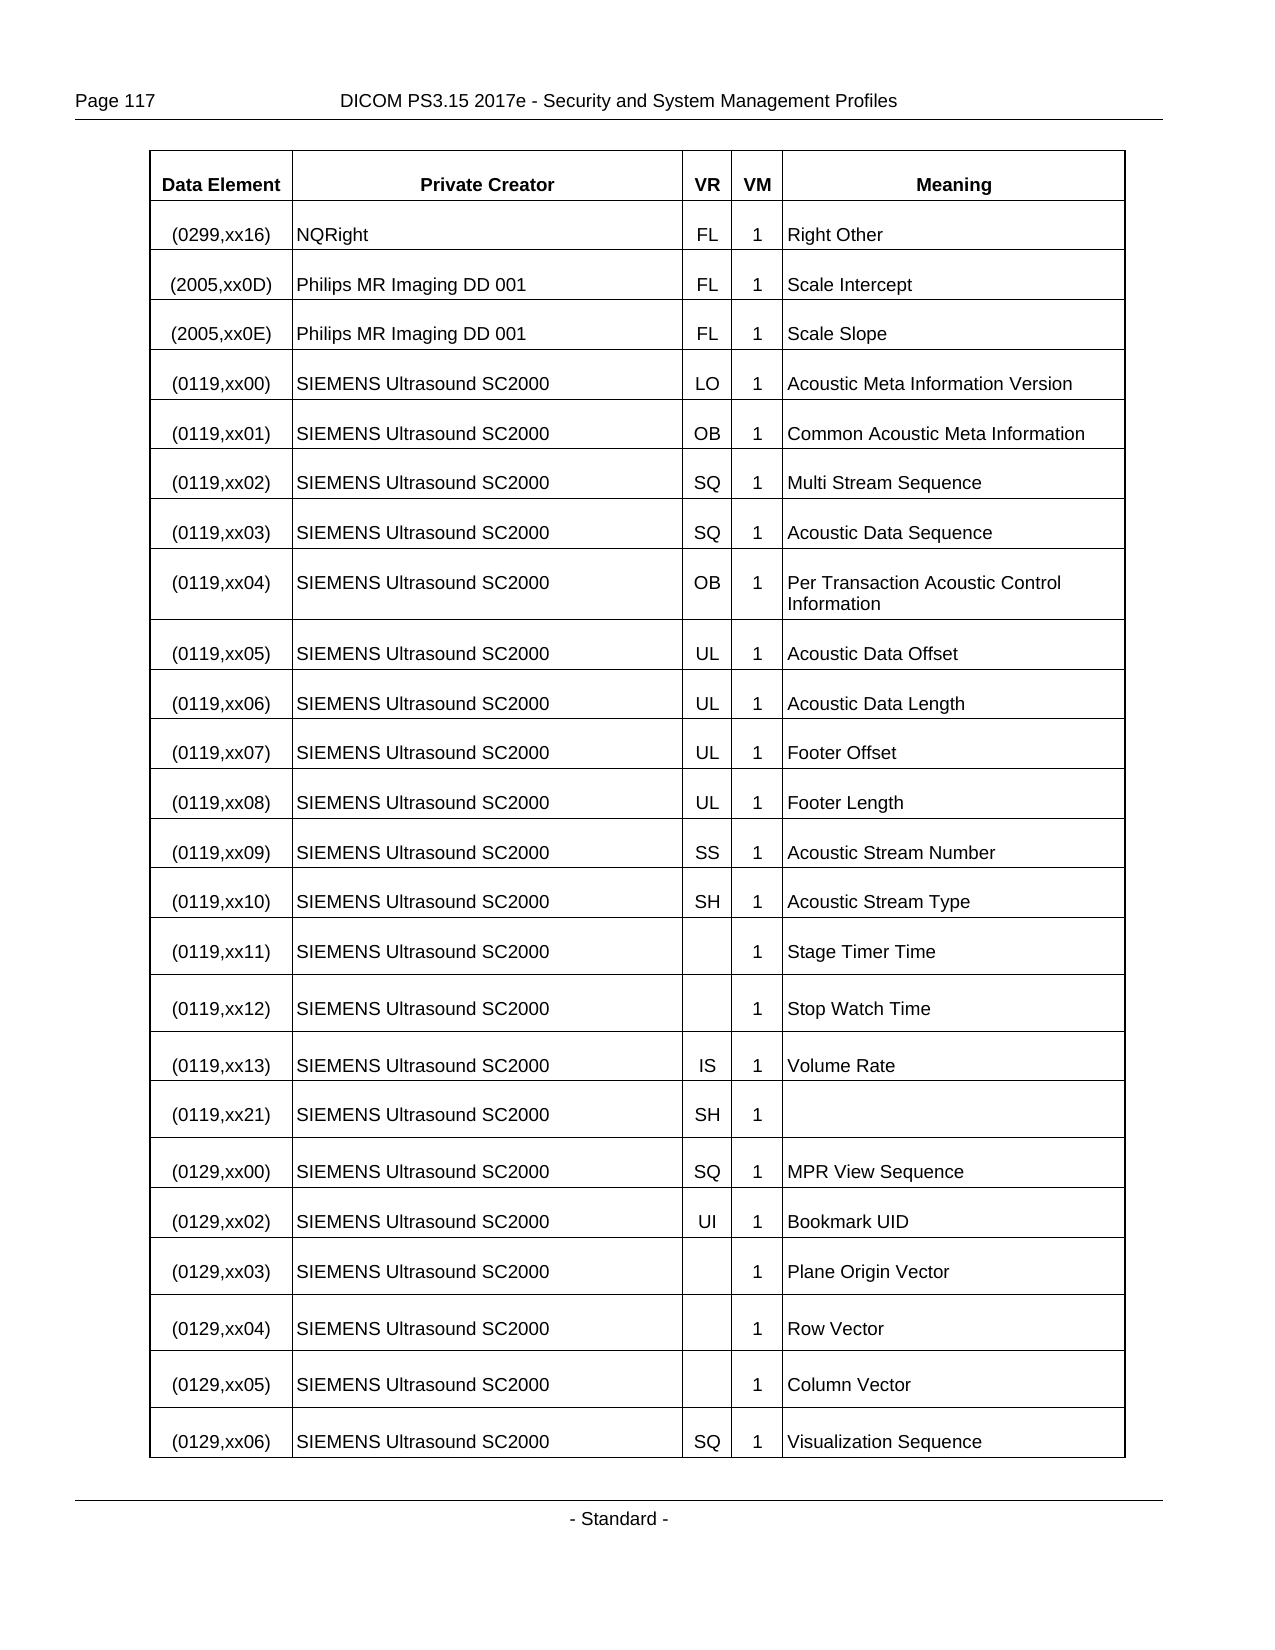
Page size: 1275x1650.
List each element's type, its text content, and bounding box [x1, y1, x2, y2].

table_cell OB [683, 549, 731, 619]
table_cell SIEMENS Ultrasound SC2000 [293, 769, 682, 817]
table_cell Stage Timer Time [783, 918, 1124, 974]
table_cell SIEMENS Ultrasound SC2000 [293, 918, 682, 974]
table_cell 1 [732, 1032, 782, 1080]
table_cell (2005,xx0D) [151, 250, 292, 299]
table_cell (0119,xx09) [151, 819, 292, 867]
table_cell Acoustic Meta Information Version [783, 350, 1124, 398]
table_cell (0119,xx01) [151, 400, 292, 448]
table_cell 1 [732, 1238, 782, 1293]
table_header VM [732, 151, 782, 200]
table_cell Per Transaction Acoustic Control Information [783, 549, 1124, 619]
table_cell SIEMENS Ultrasound SC2000 [293, 1295, 682, 1350]
table_cell SQ [683, 1408, 731, 1457]
table_cell [683, 1351, 731, 1407]
table_cell (0119,xx07) [151, 719, 292, 768]
table_header Data Element [151, 151, 292, 200]
table_cell 1 [732, 918, 782, 974]
table_cell SIEMENS Ultrasound SC2000 [293, 499, 682, 547]
table_cell (0119,xx04) [151, 549, 292, 619]
table_cell UI [683, 1188, 731, 1237]
table_cell (0119,xx05) [151, 620, 292, 668]
table_cell Right Other [783, 201, 1124, 249]
table_cell (0119,xx13) [151, 1032, 292, 1080]
table_cell 1 [732, 769, 782, 817]
table_cell SIEMENS Ultrasound SC2000 [293, 1408, 682, 1457]
table_cell (0119,xx11) [151, 918, 292, 974]
table_cell (0119,xx21) [151, 1081, 292, 1137]
table_cell (0119,xx08) [151, 769, 292, 817]
table_cell SIEMENS Ultrasound SC2000 [293, 1081, 682, 1137]
table_cell (0119,xx10) [151, 868, 292, 917]
table_cell SIEMENS Ultrasound SC2000 [293, 350, 682, 398]
table_cell FL [683, 201, 731, 249]
table_cell (0119,xx06) [151, 670, 292, 718]
table_cell Philips MR Imaging DD 001 [293, 300, 682, 349]
table_cell Philips MR Imaging DD 001 [293, 250, 682, 299]
table_cell 1 [732, 670, 782, 718]
table_cell 1 [732, 350, 782, 398]
table_cell (0129,xx02) [151, 1188, 292, 1237]
table_cell SQ [683, 449, 731, 498]
table_cell [783, 1081, 1124, 1137]
table_cell FL [683, 300, 731, 349]
table_cell 1 [732, 719, 782, 768]
table_cell 1 [732, 300, 782, 349]
table_cell 1 [732, 1408, 782, 1457]
table_cell Visualization Sequence [783, 1408, 1124, 1457]
table_cell SH [683, 1081, 731, 1137]
table_cell (0129,xx00) [151, 1138, 292, 1187]
table_cell SIEMENS Ultrasound SC2000 [293, 620, 682, 668]
table_cell FL [683, 250, 731, 299]
table_cell SIEMENS Ultrasound SC2000 [293, 868, 682, 917]
table_cell Footer Offset [783, 719, 1124, 768]
table_cell Acoustic Data Offset [783, 620, 1124, 668]
table_cell SIEMENS Ultrasound SC2000 [293, 549, 682, 619]
table_cell SIEMENS Ultrasound SC2000 [293, 1138, 682, 1187]
table_cell 1 [732, 1295, 782, 1350]
table_cell SS [683, 819, 731, 867]
table_cell SQ [683, 499, 731, 547]
table_cell Stop Watch Time [783, 975, 1124, 1031]
table_cell MPR View Sequence [783, 1138, 1124, 1187]
table_cell 1 [732, 819, 782, 867]
table_cell Common Acoustic Meta Information [783, 400, 1124, 448]
table_cell Acoustic Stream Number [783, 819, 1124, 867]
table_cell SIEMENS Ultrasound SC2000 [293, 1238, 682, 1293]
table_cell 1 [732, 1188, 782, 1237]
table_cell [683, 975, 731, 1031]
table_cell UL [683, 670, 731, 718]
table_cell (0119,xx02) [151, 449, 292, 498]
table_cell SH [683, 868, 731, 917]
table_cell Row Vector [783, 1295, 1124, 1350]
table_cell Acoustic Stream Type [783, 868, 1124, 917]
table_cell (0129,xx06) [151, 1408, 292, 1457]
table_cell Acoustic Data Length [783, 670, 1124, 718]
table_cell 1 [732, 620, 782, 668]
table_cell UL [683, 719, 731, 768]
table_cell 1 [732, 1081, 782, 1137]
table_cell SIEMENS Ultrasound SC2000 [293, 400, 682, 448]
table_cell SIEMENS Ultrasound SC2000 [293, 1032, 682, 1080]
table_cell SQ [683, 1138, 731, 1187]
table_cell (0119,xx12) [151, 975, 292, 1031]
table_cell 1 [732, 1138, 782, 1187]
table_header VR [683, 151, 731, 200]
table_cell Scale Slope [783, 300, 1124, 349]
table_header Private Creator [293, 151, 682, 200]
table_cell OB [683, 400, 731, 448]
table_cell 1 [732, 549, 782, 619]
table_cell Column Vector [783, 1351, 1124, 1407]
table_cell UL [683, 769, 731, 817]
table_cell Footer Length [783, 769, 1124, 817]
table_header Meaning [783, 151, 1124, 200]
table_cell LO [683, 350, 731, 398]
table_cell (0299,xx16) [151, 201, 292, 249]
table_cell Multi Stream Sequence [783, 449, 1124, 498]
table_cell Volume Rate [783, 1032, 1124, 1080]
table_cell IS [683, 1032, 731, 1080]
table_cell SIEMENS Ultrasound SC2000 [293, 819, 682, 867]
table_cell SIEMENS Ultrasound SC2000 [293, 719, 682, 768]
table_cell NQRight [293, 201, 682, 249]
table_cell (0119,xx03) [151, 499, 292, 547]
table_cell 1 [732, 868, 782, 917]
table_cell 1 [732, 400, 782, 448]
table_cell Scale Intercept [783, 250, 1124, 299]
table_cell 1 [732, 1351, 782, 1407]
table_cell (2005,xx0E) [151, 300, 292, 349]
table_cell [683, 1295, 731, 1350]
table_cell (0129,xx03) [151, 1238, 292, 1293]
table_cell 1 [732, 250, 782, 299]
table_cell SIEMENS Ultrasound SC2000 [293, 1188, 682, 1237]
table_cell SIEMENS Ultrasound SC2000 [293, 975, 682, 1031]
table_cell Bookmark UID [783, 1188, 1124, 1237]
table_cell (0119,xx00) [151, 350, 292, 398]
table_cell (0129,xx05) [151, 1351, 292, 1407]
table_cell [683, 918, 731, 974]
table_cell SIEMENS Ultrasound SC2000 [293, 670, 682, 718]
table_cell 1 [732, 975, 782, 1031]
table_cell 1 [732, 201, 782, 249]
table_cell [683, 1238, 731, 1293]
table_cell 1 [732, 499, 782, 547]
table_cell (0129,xx04) [151, 1295, 292, 1350]
table_cell SIEMENS Ultrasound SC2000 [293, 449, 682, 498]
table_cell 1 [732, 449, 782, 498]
table_cell Acoustic Data Sequence [783, 499, 1124, 547]
table_cell SIEMENS Ultrasound SC2000 [293, 1351, 682, 1407]
table_cell UL [683, 620, 731, 668]
table_cell Plane Origin Vector [783, 1238, 1124, 1293]
